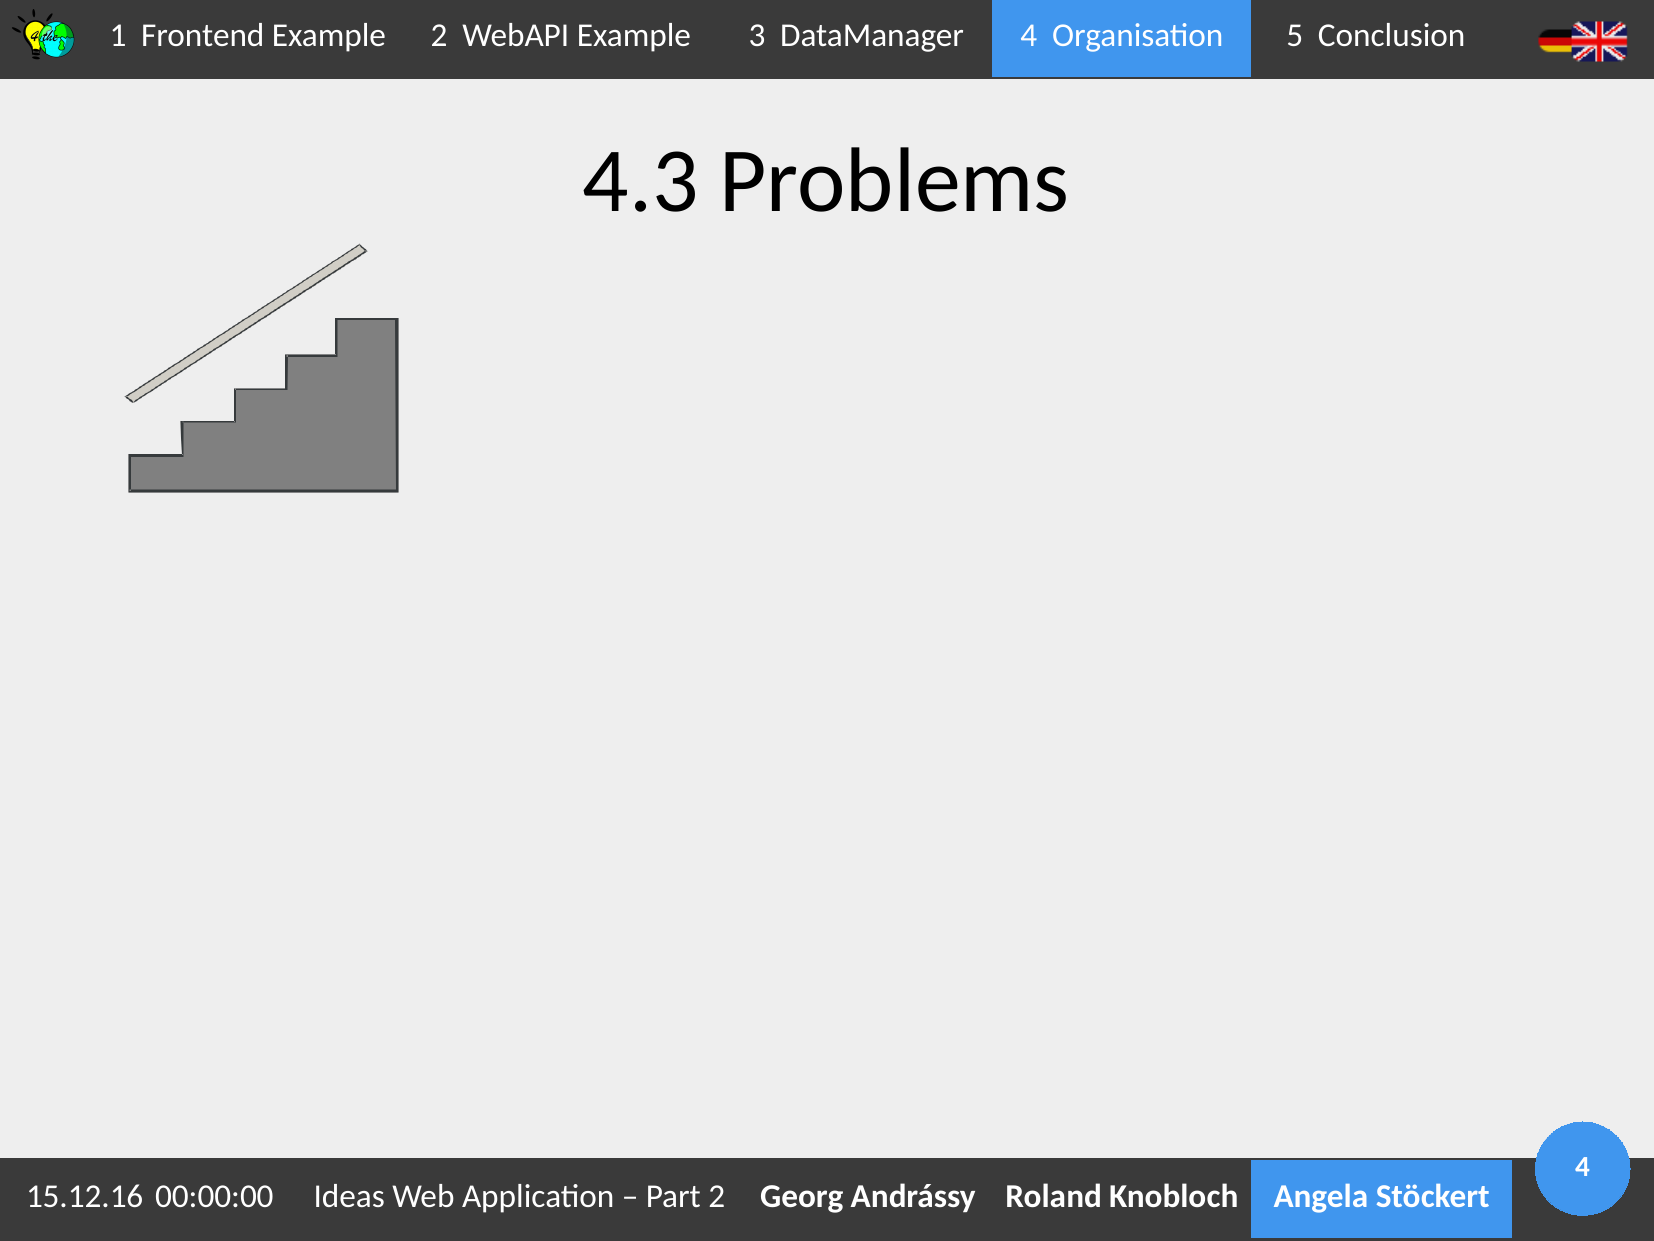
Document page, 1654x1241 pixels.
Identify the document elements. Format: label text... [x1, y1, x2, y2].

text_box 5 Conclusion [1251, 0, 1501, 77]
text_box Ideas Web Application – Part 2 [307, 1160, 733, 1238]
picture [1536, 18, 1629, 64]
picture [124, 230, 420, 526]
text_box 3 DataManager [720, 0, 992, 77]
text_box Roland Knobloch [992, 1160, 1251, 1238]
text_box 1 Frontend Example [94, 0, 401, 77]
text_box 2 WebAPI Example [401, 0, 720, 77]
text_box 4 Organisation [992, 0, 1251, 77]
text_box Georg Andrássy [744, 1160, 992, 1238]
text_box Angela Stöckert [1251, 1160, 1512, 1238]
title 4.3 Problems [82, 106, 1571, 272]
picture [2, 0, 83, 79]
